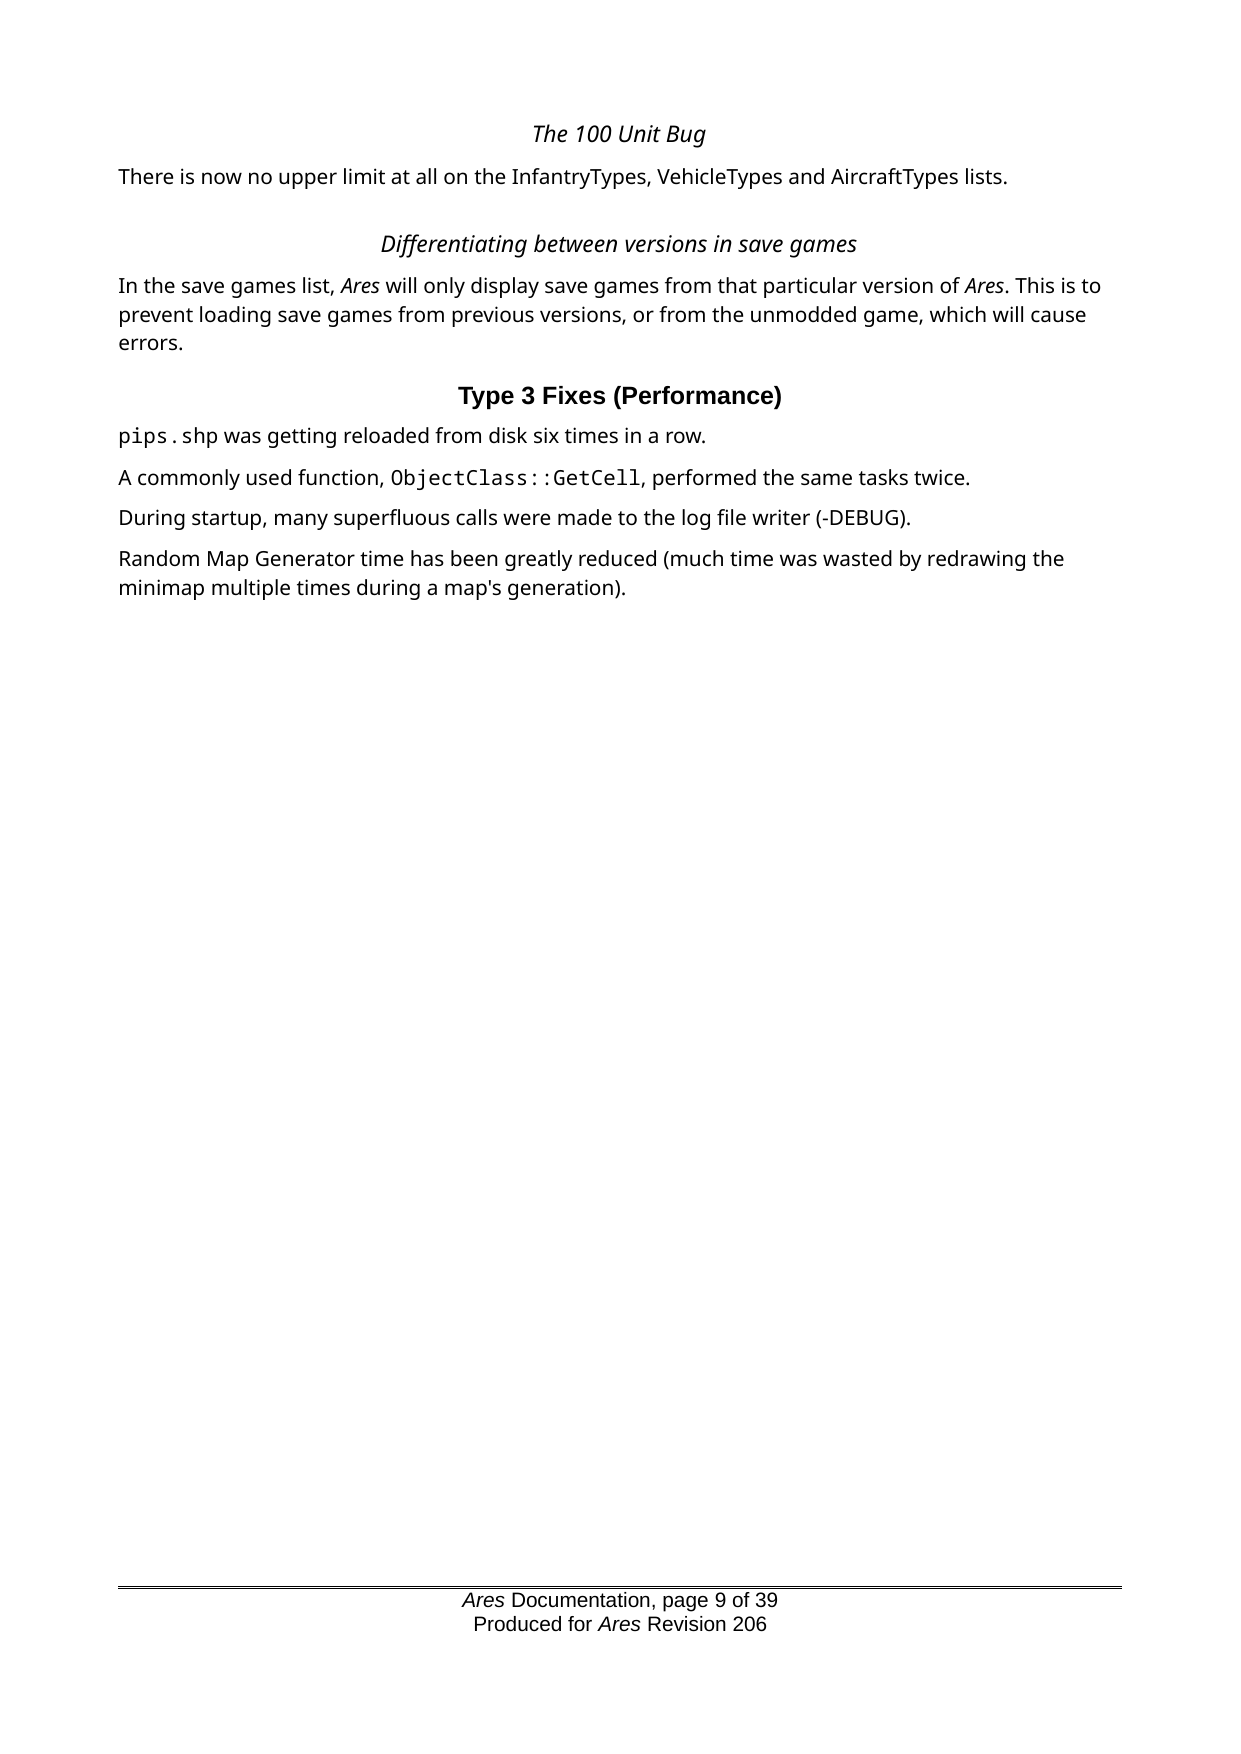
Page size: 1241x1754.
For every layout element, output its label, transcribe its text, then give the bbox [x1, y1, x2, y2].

subtitle Differentiating between versions in save games [118, 228, 1122, 259]
text During startup, many superfluous calls were made to the log file writer (-DEBUG). [118, 503, 1122, 532]
text Random Map Generator time has been greatly reduced (much time was wasted by redrawing the minimap multiple times during a map's generation). [118, 544, 1122, 601]
subtitle The 100 Unit Bug [118, 118, 1122, 149]
text There is now no upper limit at all on the InfantryTypes, VehicleTypes and AircraftTypes lists. [118, 162, 1122, 190]
text In the save games list, Ares will only display save games from that particular version of Ares. This is to prevent loading save games from previous versions, or from the unmodded game, which will cause errors. [118, 272, 1122, 357]
subtitle Type 3 Fixes (Performance) [118, 381, 1122, 410]
text pips.shp was getting reloaded from disk six times in a row. [118, 422, 1122, 450]
text A commonly used function, ObjectClass::GetCell, performed the same tasks twice. [118, 463, 1122, 491]
